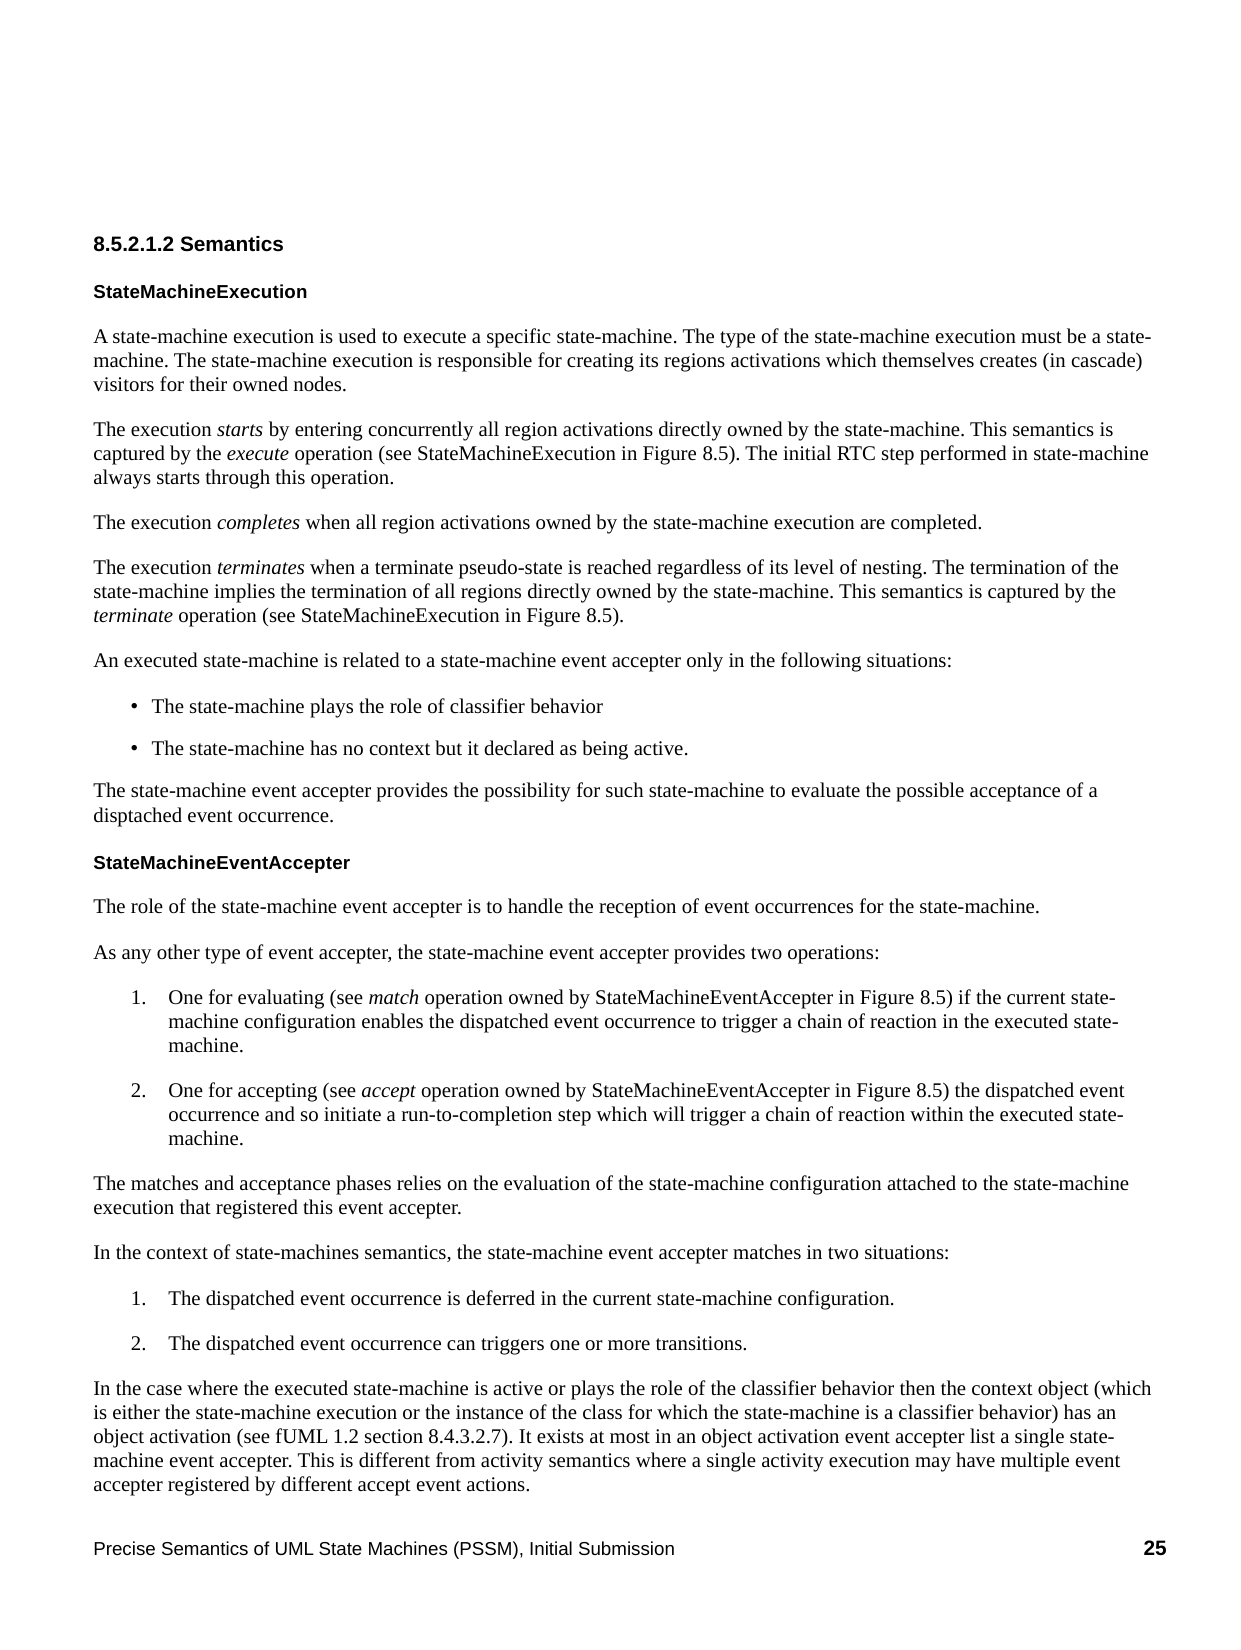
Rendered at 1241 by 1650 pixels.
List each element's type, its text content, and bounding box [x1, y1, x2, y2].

text The execution starts by entering concurrently all region activations directly owned by the state-machine. This semantics is captured by the execute operation (see StateMachineExecution in Figure 8.5). The initial RTC step performed in state-machine always starts through this operation. [93, 417, 1164, 489]
list One for accepting (see accept operation owned by StateMachineEventAccepter in Figure 8.5) the dispatched event occurrence and so initiate a run-to-completion step which will trigger a chain of reaction within the executed state-machine. [131, 1078, 1164, 1150]
text As any other type of event accepter, the state-machine event accepter provides two operations: [93, 939, 1164, 964]
text The role of the state-machine event accepter is to handle the reception of event occurrences for the state-machine. [93, 894, 1164, 918]
list The state-machine plays the role of classifier behavior [131, 693, 1164, 718]
list The dispatched event occurrence is deferred in the current state-machine configuration. [131, 1285, 1164, 1309]
text In the case where the executed state-machine is active or plays the role of the classifier behavior then the context object (which is either the state-machine execution or the instance of the class for which the state-machine is a classifier behavior) has an object activation (see fUML 1.2 section 8.4.3.2.7). It exists at most in an object activation event accepter list a single state-machine event accepter. This is different from activity semantics where a single activity execution may have multiple event accepter registered by different accept event actions. [93, 1376, 1164, 1496]
subtitle StateMachineEventAccepter [93, 852, 1164, 873]
text An executed state-machine is related to a state-machine event accepter only in the following situations: [93, 648, 1164, 672]
text A state-machine execution is used to execute a specific state-machine. The type of the state-machine execution must be a state-machine. The state-machine execution is responsible for creating its regions activations which themselves creates (in cascade) visitors for their owned nodes. [93, 324, 1164, 396]
list One for evaluating (see match operation owned by StateMachineEventAccepter in Figure 8.5) if the current state-machine configuration enables the dispatched event occurrence to trigger a chain of reaction in the executed state-machine. [131, 985, 1164, 1057]
text The state-machine event accepter provides the possibility for such state-machine to evaluate the possible acceptance of a disptached event occurrence. [93, 777, 1164, 827]
text In the context of state-machines semantics, the state-machine event accepter matches in two situations: [93, 1240, 1164, 1264]
subtitle Semantics [93, 231, 1164, 256]
text The execution completes when all region activations owned by the state-machine execution are completed. [93, 510, 1164, 534]
text The execution terminates when a terminate pseudo-state is reached regardless of its level of nesting. The termination of the state-machine implies the termination of all regions directly owned by the state-machine. This semantics is captured by the terminate operation (see StateMachineExecution in Figure 8.5). [93, 555, 1164, 627]
text The matches and acceptance phases relies on the evaluation of the state-machine configuration attached to the state-machine execution that registered this event accepter. [93, 1171, 1164, 1219]
list The dispatched event occurrence can triggers one or more transitions. [131, 1331, 1164, 1354]
list The state-machine has no context but it declared as being active. [131, 735, 1164, 760]
subtitle StateMachineExecution [93, 281, 1164, 303]
